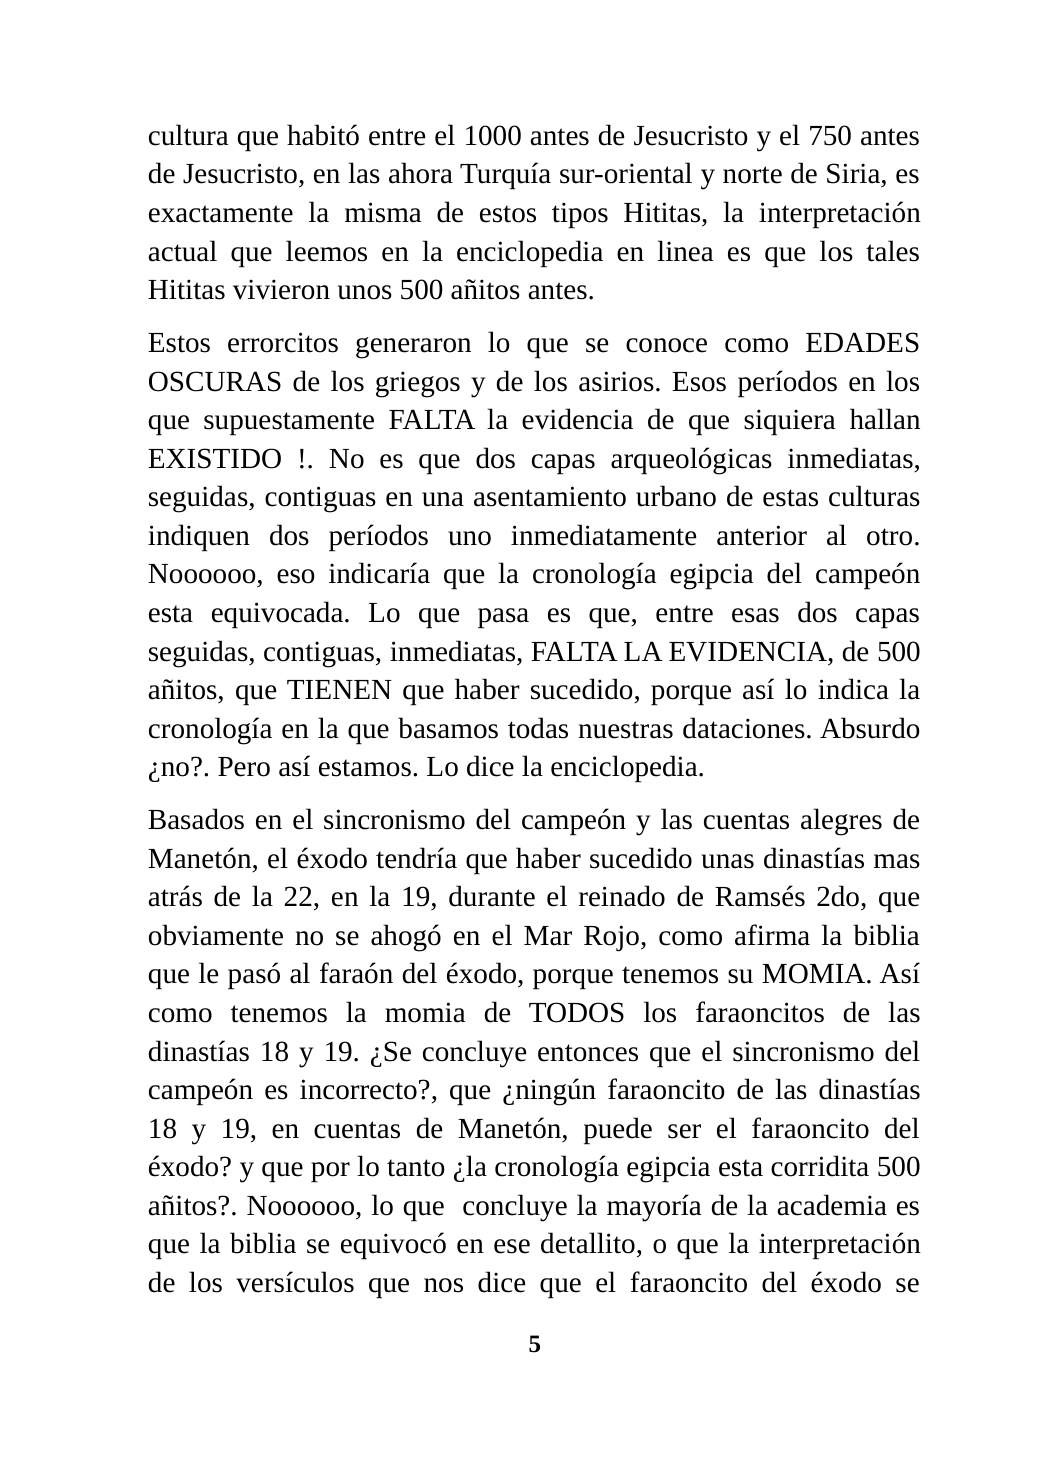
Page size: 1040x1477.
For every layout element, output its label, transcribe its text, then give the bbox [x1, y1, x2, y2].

text Basados en el sincronismo del campeón y las cuentas alegres de Manetón, el éxodo tendría que haber sucedido unas dinastías mas atrás de la 22, en la 19, durante el reinado de Ramsés 2do, que obviamente no se ahogó en el Mar Rojo, como afirma la biblia que le pasó al faraón del éxodo, porque tenemos su MOMIA. Así como tenemos la momia de TODOS los faraoncitos de las dinastías 18 y 19. ¿Se concluye entonces que el sincronismo del campeón es incorrecto?, que ¿ningún faraoncito de las dinastías 18 y 19, en cuentas de Manetón, puede ser el faraoncito del éxodo? y que por lo tanto ¿la cronología egipcia esta corridita 500 añitos?. Noooooo, lo que concluye la mayoría de la academia es que la biblia se equivocó en ese detallito, o que la interpretación de los versículos que nos dice que el faraoncito del éxodo se [148, 802, 921, 1298]
text cultura que habitó entre el 1000 antes de Jesucristo y el 750 antes de Jesucristo, en las ahora Turquía sur-oriental y norte de Siria, es exactamente la misma de estos tipos Hititas, la interpretación actual que leemos en la enciclopedia en linea es que los tales Hititas vivieron unos 500 añitos antes. [148, 118, 921, 306]
text Estos errorcitos generaron lo que se conoce como EDADES OSCURAS de los griegos y de los asirios. Esos períodos en los que supuestamente FALTA la evidencia de que siquiera hallan EXISTIDO !. No es que dos capas arqueológicas inmediatas, seguidas, contiguas en una asentamiento urbano de estas culturas indiquen dos períodos uno inmediatamente anterior al otro. Noooooo, eso indicaría que la cronología egipcia del campeón esta equivocada. Lo que pasa es que, entre esas dos capas seguidas, contiguas, inmediatas, FALTA LA EVIDENCIA, de 500 añitos, que TIENEN que haber sucedido, porque así lo indica la cronología en la que basamos todas nuestras dataciones. Absurdo ¿no?. Pero así estamos. Lo dice la enciclopedia. [148, 325, 921, 783]
